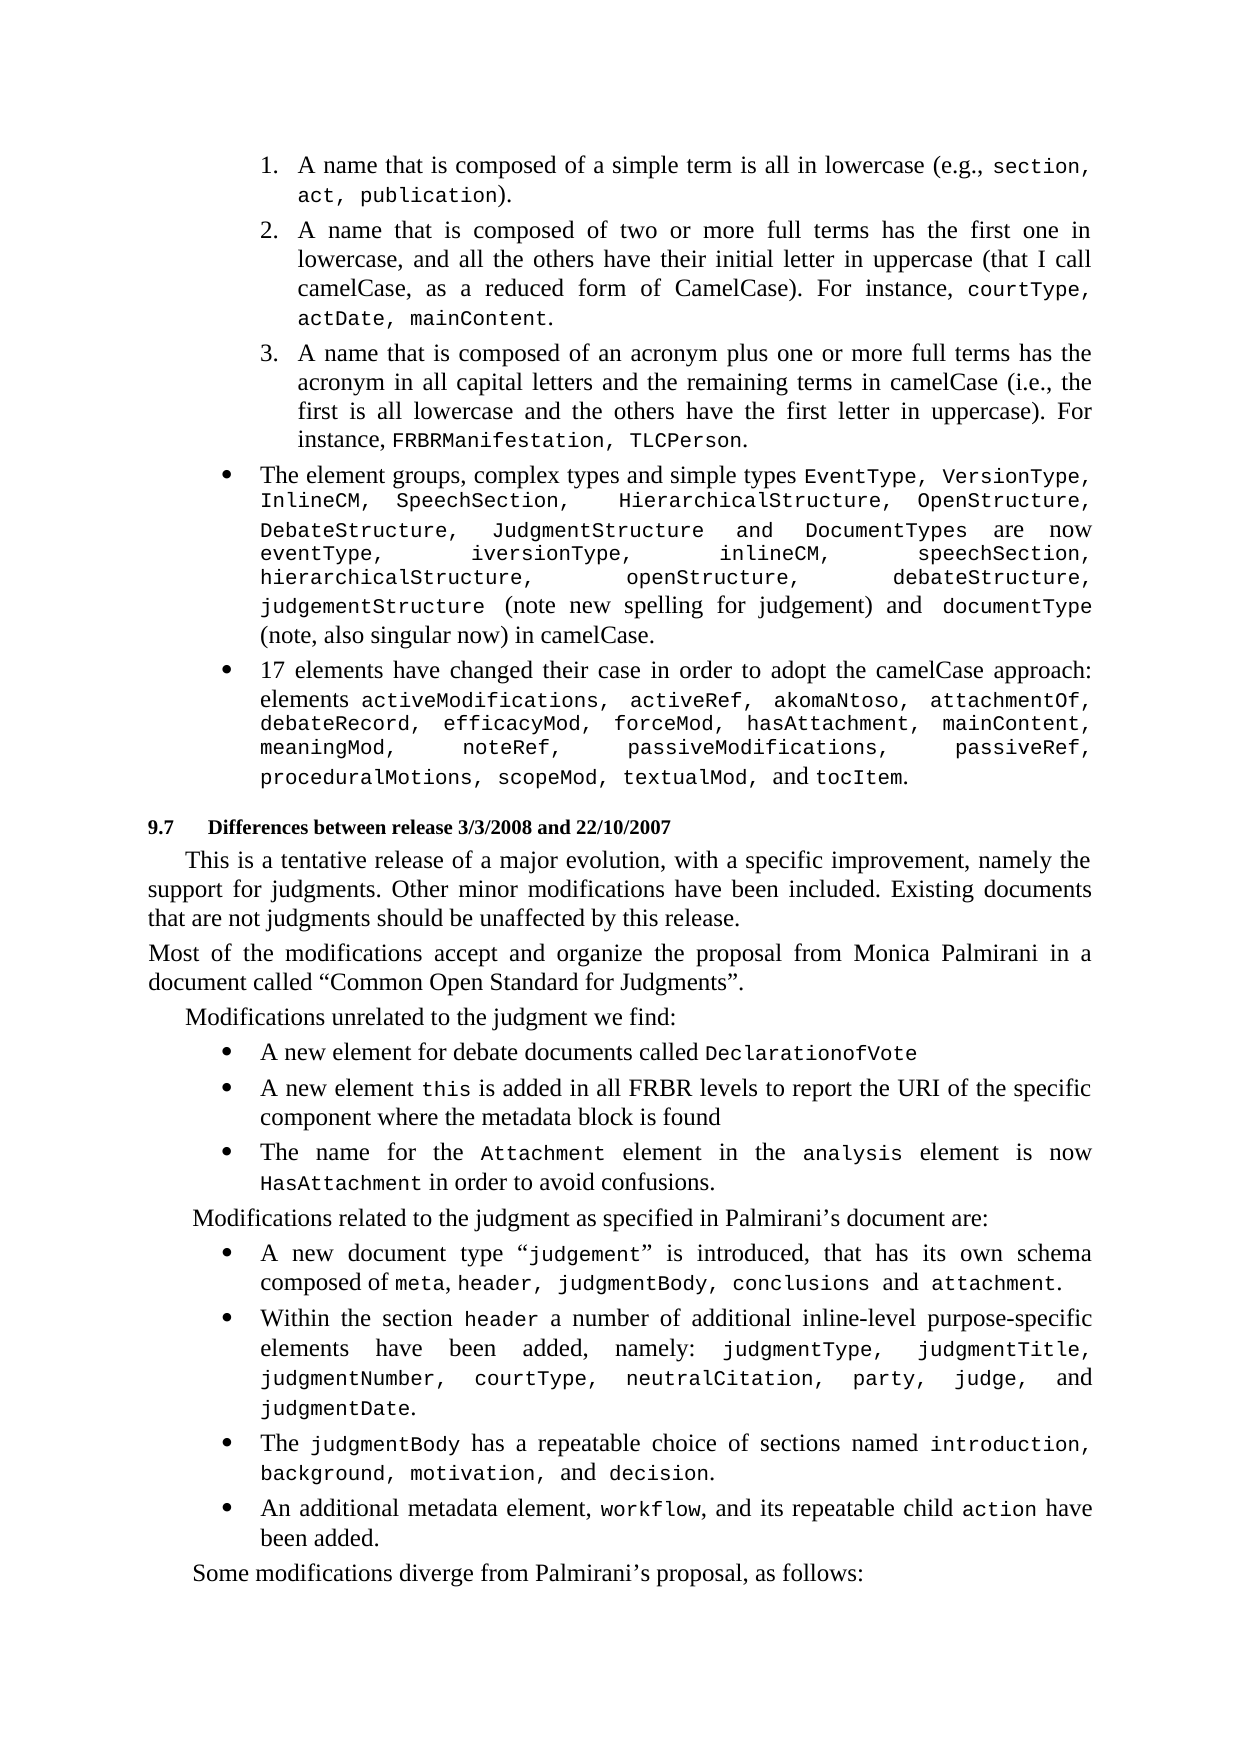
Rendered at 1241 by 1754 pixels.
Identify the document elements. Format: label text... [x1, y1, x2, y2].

text This is a tentative release of a major evolution, with a specific improvement, namely the support for judgments. Other minor modifications have been included. Existing documents that are not judgments should be unaffected by this release. [148, 846, 1092, 932]
text Modifications related to the judgment as specified in Palmirani’s document are: [148, 1203, 1092, 1231]
text Modifications unrelated to the judgment we find: [148, 1002, 1092, 1031]
subtitle Differences between release 3/3/2008 and 22/10/2007 [148, 815, 1092, 839]
text Some modifications diverge from Palmirani’s proposal, as follows: [148, 1558, 1092, 1586]
list A new element this is added in all FRBR levels to report the URI of the specific component where the metadata block is found [222, 1073, 1092, 1131]
list A name that is composed of an acronym plus one or more full terms has the acronym in all capital letters and the remaining terms in camelCase (i.e., the first is all lowercase and the others have the first letter in uppercase). For instance, FRBRManifestation, TLCPerson. [260, 338, 1092, 454]
list The element groups, complex types and simple types EventType, VersionType, InlineCM, SpeechSection, HierarchicalStructure, OpenStructure, DebateStructure, JudgmentStructure and DocumentTypes are now eventType, iversionType, inlineCM, speechSection, hierarchicalStructure, openStructure, debateStructure, judgementStructure (note new spelling for judgement) and documentType (note, also singular now) in camelCase. [222, 460, 1092, 649]
list An additional metadata element, workflow, and its repeatable child action have been added. [223, 1493, 1092, 1551]
list Within the section header a number of additional inline-level purpose-specific elements have been added, namely: judgmentType, judgmentTitle, judgmentNumber, courtType, neutralCitation, party, judge, and judgmentDate. [223, 1303, 1092, 1421]
list A new element for debate documents called DeclarationofVote [222, 1037, 1092, 1066]
list 17 elements have changed their case in order to adopt the camelCase approach: elements activeModifications, activeRef, akomaNtoso, attachmentOf, debateRecord, efficacyMod, forceMod, hasAttachment, mainContent, meaningMod, noteRef, passiveModifications, passiveRef, proceduralMotions, scopeMod, textualMod, and tocItem. [222, 655, 1092, 790]
list A name that is composed of two or more full terms has the first one in lowercase, and all the others have their initial letter in uppercase (that I call camelCase, as a reduced form of CamelCase). For instance, courtType, actDate, mainContent. [260, 215, 1092, 332]
list The name for the Attachment element in the analysis element is now HasAttachment in order to avoid confusions. [222, 1137, 1092, 1196]
text Most of the modifications accept and organize the proposal from Monica Palmirani in a document called “Common Open Standard for Judgments”. [148, 938, 1092, 996]
list The judgmentBody has a repeatable choice of sections named introduction, background, motivation, and decision. [223, 1428, 1092, 1487]
list A new document type “judgement” is introduced, that has its own schema composed of meta, header, judgmentBody, conclusions and attachment. [223, 1238, 1092, 1297]
list A name that is composed of a simple term is all in lowercase (e.g., section, act, publication). [260, 150, 1092, 209]
